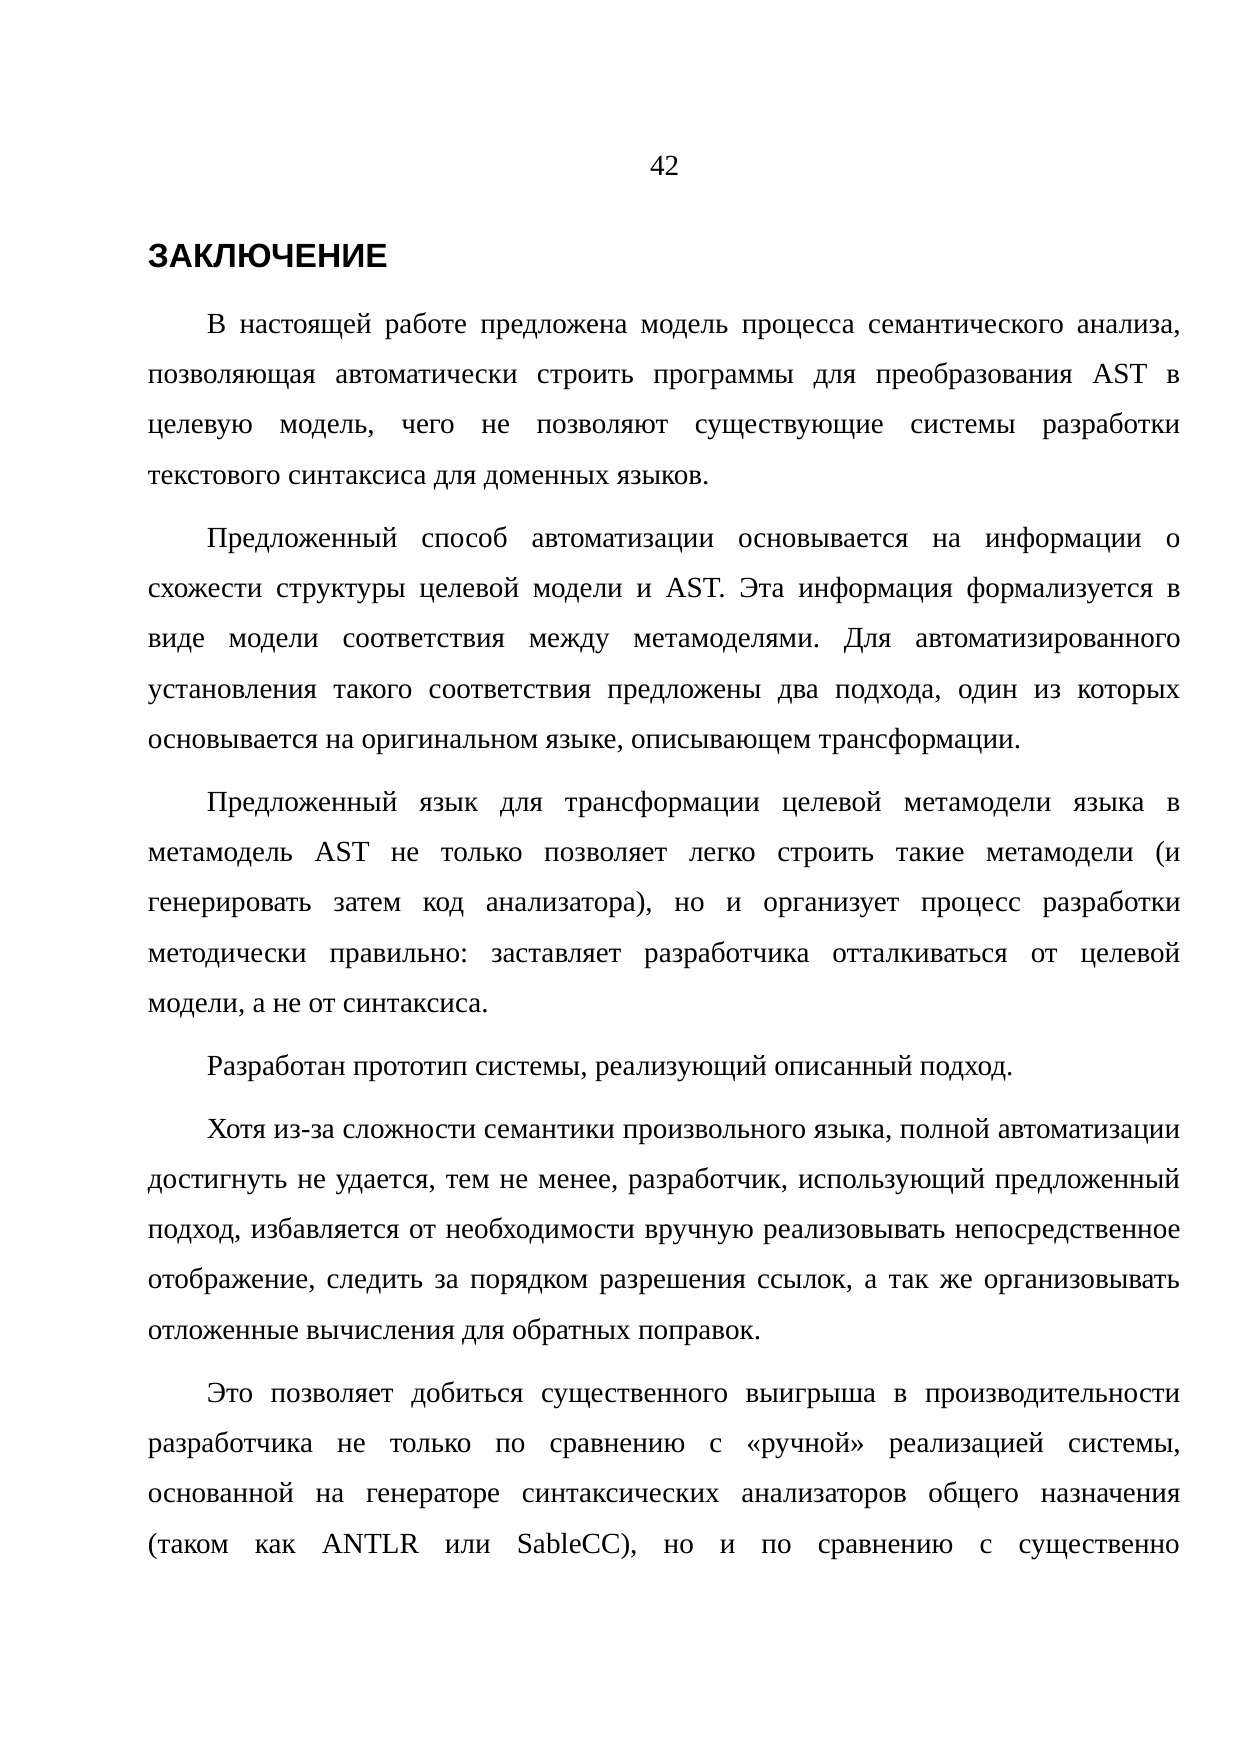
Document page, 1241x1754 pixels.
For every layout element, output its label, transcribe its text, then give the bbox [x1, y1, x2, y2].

text Хотя из-за сложности семантики произвольного языка, полной автоматизации достигнуть не удается, тем не менее, разработчик, использующий предложенный подход, избавляется от необходимости вручную реализовывать непосредственное отображение, следить за порядком разрешения ссылок, а так же организовывать отложенные вычисления для обратных поправок. [148, 1111, 1181, 1346]
text Разработан прототип системы, реализующий описанный подход. [148, 1048, 1181, 1081]
text В настоящей работе предложена модель процесса семантического анализа, позволяющая автоматически строить программы для преобразования AST в целевую модель, чего не позволяют существующие системы разработки текстового синтаксиса для доменных языков. [148, 306, 1181, 491]
text Предложенный язык для трансформации целевой метамодели языка в метамодель AST не только позволяет легко строить такие метамодели (и генерировать затем код анализатора), но и организует процесс разработки методически правильно: заставляет разработчика отталкиваться от целевой модели, а не от синтаксиса. [148, 784, 1181, 1019]
text Предложенный способ автоматизации основывается на информации о схожести структуры целевой модели и AST. Эта информация формализуется в виде модели соответствия между метамоделями. Для автоматизированного установления такого соответствия предложены два подхода, один из которых основывается на оригинальном языке, описывающем трансформации. [148, 520, 1181, 754]
text Заключение [148, 236, 1181, 274]
text Это позволяет добиться существенного выигрыша в производительности разработчика не только по сравнению с «ручной» реализацией системы, основанной на генераторе синтаксических анализаторов общего назначения (таком как ANTLR или SableCC), но и по сравнению с существенно [148, 1375, 1181, 1559]
